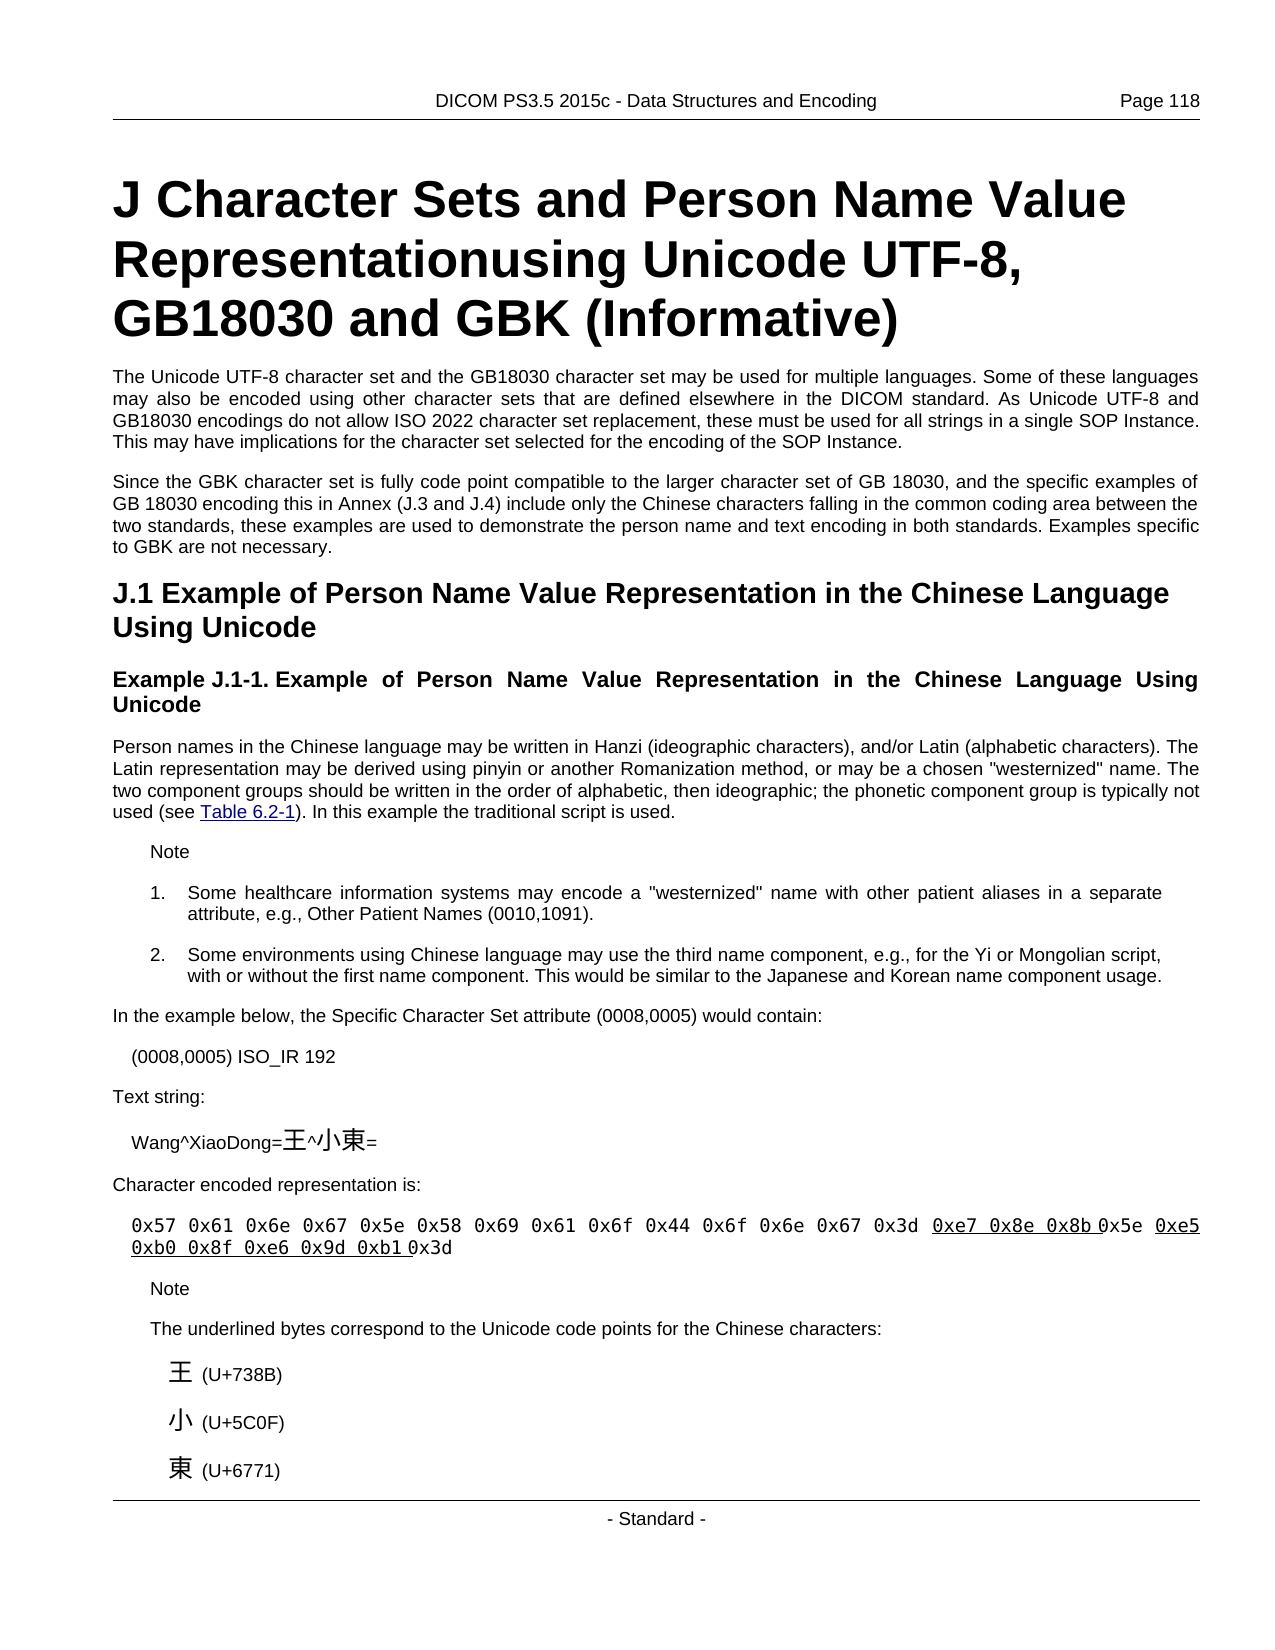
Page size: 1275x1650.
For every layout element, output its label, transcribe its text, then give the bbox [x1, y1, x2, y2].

text Example J.1-1. Example of Person Name Value Representation in the Chinese Language Using Unicode [112, 666, 1200, 717]
text Since the GBK character set is fully code point compatible to the larger character set of GB 18030, and the specific examples of GB 18030 encoding this in Annex (J.3 and J.4) include only the Chinese characters falling in the common coding area between the two standards, these examples are used to demonstrate the person name and text encoding in both standards. Examples specific to GBK are not necessary. [112, 471, 1200, 557]
list Some healthcare information systems may encode a "westernized" name with other patient aliases in a separate attribute, e.g., Other Patient Names (0010,1091). [150, 882, 1162, 925]
text 0x57 0x61 0x6e 0x67 0x5e 0x58 0x69 0x61 0x6f 0x44 0x6f 0x6e 0x67 0x3d 0xe7 0x8e 0x8b 0x5e 0xe5 0xb0 0x8f 0xe6 0x9d 0xb1 0x3d [131, 1214, 1200, 1259]
list Some environments using Chinese language may use the third name component, e.g., for the Yi or Mongolian script, with or without the first name component. This would be similar to the Japanese and Korean name component usage. [150, 943, 1162, 987]
text Character encoded representation is: [112, 1174, 1200, 1196]
text J Character Sets and Person Name Value Representationusing Unicode UTF-8, GB18030 and GBK (Informative) [112, 169, 1200, 347]
text Note [150, 1277, 1162, 1299]
text (0008,0005) ISO_IR 192 [131, 1046, 1200, 1067]
text Person names in the Chinese language may be written in Hanzi (ideographic characters), and/or Latin (alphabetic characters). The Latin representation may be derived using pinyin or another Romanization method, or may be a chosen "westernized" name. The two component groups should be written in the order of alphabetic, then ideographic; the phonetic component group is typically not used (see Table 6.2-1). In this example the traditional script is used. [112, 736, 1200, 822]
text Text string: [112, 1086, 1200, 1107]
text J.1 Example of Person Name Value Representation in the Chinese Language Using Unicode [112, 576, 1200, 643]
text 小 (U+5C0F) [169, 1406, 1162, 1435]
text The underlined bytes correspond to the Unicode code points for the Chinese characters: [150, 1318, 1162, 1339]
text 王 (U+738B) [169, 1358, 1162, 1387]
text 東 (U+6771) [169, 1454, 1162, 1483]
text Note [150, 841, 1162, 863]
text The Unicode UTF-8 character set and the GB18030 character set may be used for multiple languages. Some of these languages may also be encoded using other character sets that are defined elsewhere in the DICOM standard. As Unicode UTF-8 and GB18030 encodings do not allow ISO 2022 character set replacement, these must be used for all strings in a single SOP Instance. This may have implications for the character set selected for the encoding of the SOP Instance. [112, 366, 1200, 452]
text In the example below, the Specific Character Set attribute (0008,0005) would contain: [112, 1005, 1200, 1027]
text Wang^XiaoDong=王^小東= [131, 1126, 1200, 1155]
